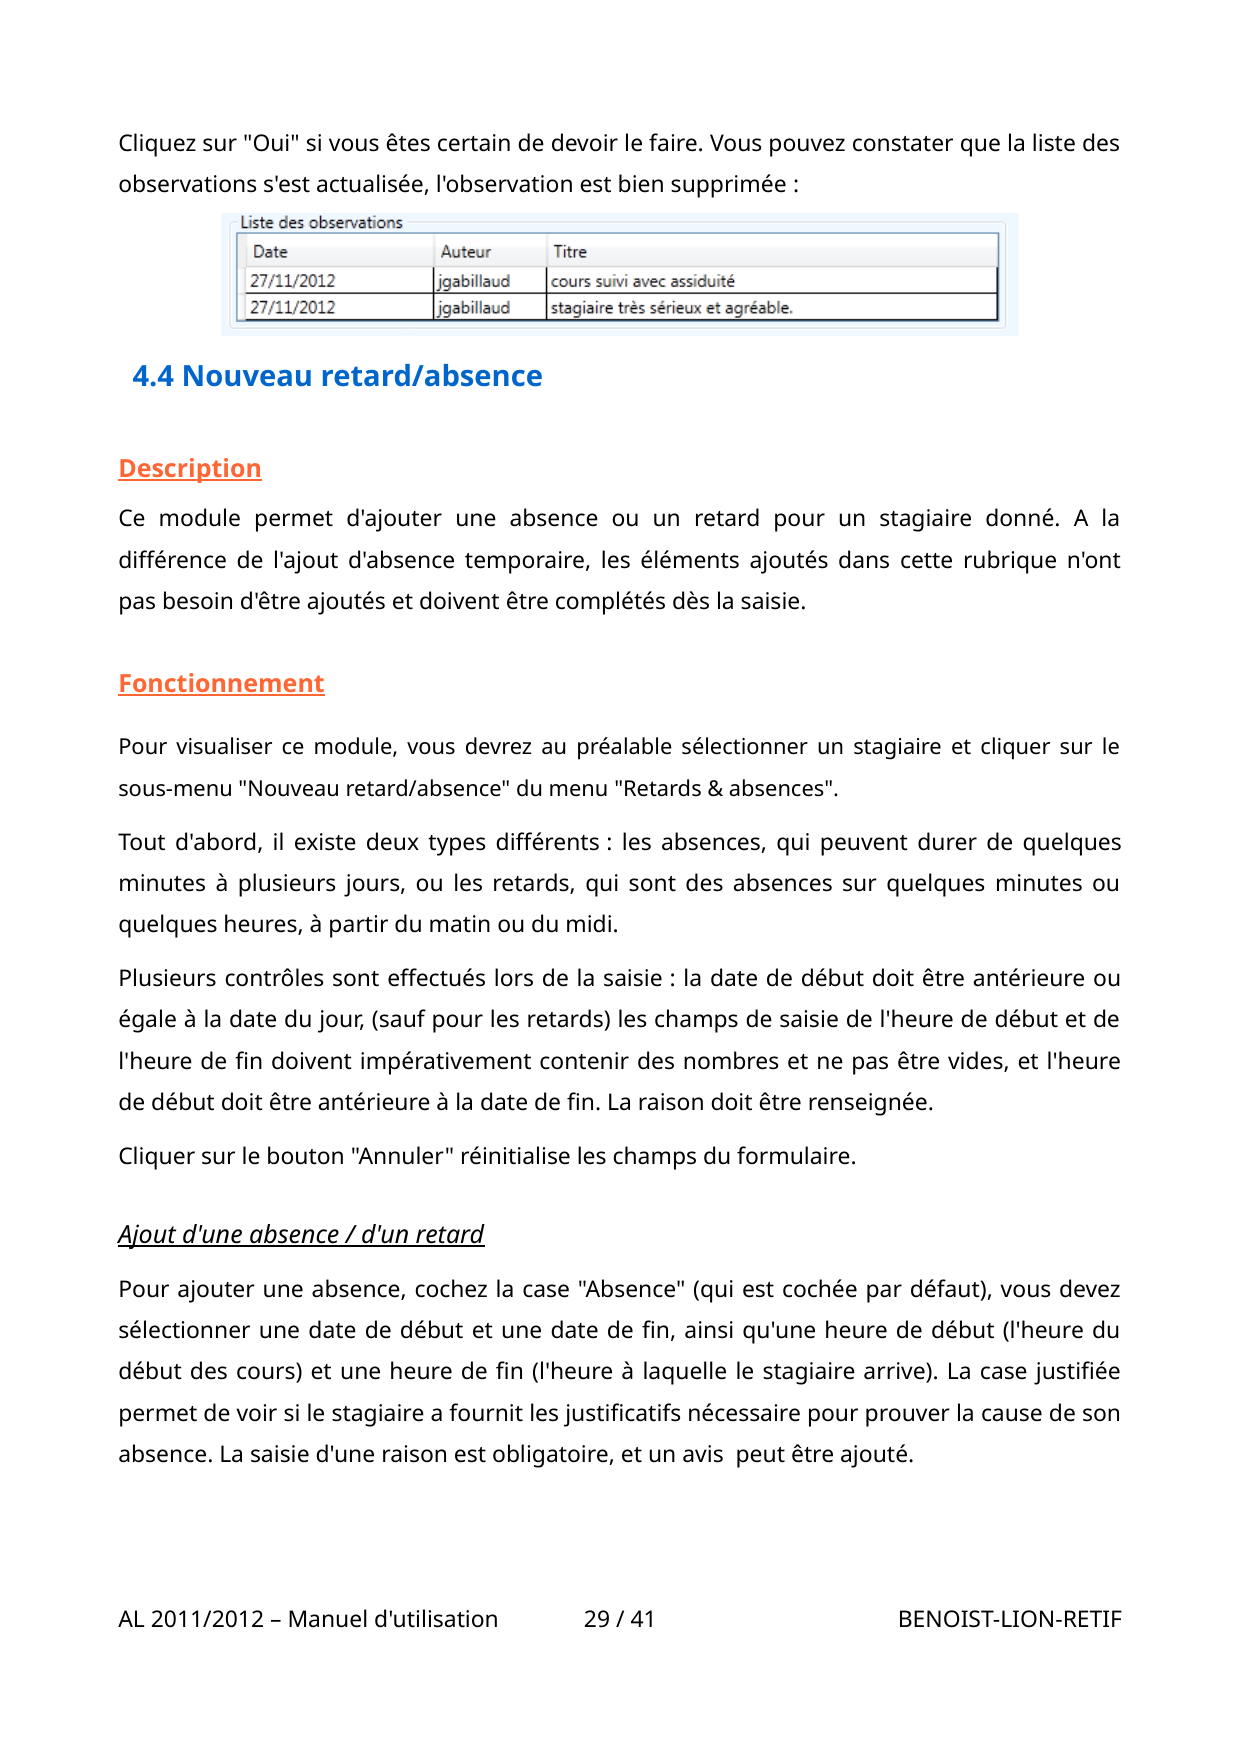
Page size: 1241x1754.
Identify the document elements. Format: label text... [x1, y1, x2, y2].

subtitle 4.4 Nouveau retard/absence [132, 336, 1122, 395]
subtitle Description [118, 444, 1122, 485]
text Plusieurs contrôles sont effectués lors de la saisie : la date de début doit être antérieure ou égale à la date du jour, (sauf pour les retards) les champs de saisie de l'heure de début et de l'heure de fin doivent impérativement contenir des nombres et ne pas être vides, et l'heure de début doit être antérieure à la date de fin. La raison doit être renseignée. [118, 953, 1122, 1119]
text Cliquer sur le bouton "Annuler" réinitialise les champs du formulaire. [118, 1131, 1122, 1173]
text Tout d'abord, il existe deux types différents : les absences, qui peuvent durer de quelques minutes à plusieurs jours, ou les retards, qui sont des absences sur quelques minutes ou quelques heures, à partir du matin ou du midi. [118, 817, 1122, 941]
subtitle Fonctionnement [118, 659, 1122, 701]
text Pour visualiser ce module, vous devrez au préalable sélectionner un stagiaire et cliquer sur le sous-menu "Nouveau retard/absence" du menu "Retards & absences". [118, 722, 1122, 804]
subtitle Ajout d'une absence / d'un retard [118, 1210, 1122, 1252]
text Pour ajouter une absence, cochez la case "Absence" (qui est cochée par défaut), vous devez sélectionner une date de début et une date de fin, ainsi qu'une heure de début (l'heure du début des cours) et une heure de fin (l'heure à laquelle le stagiaire arrive). La case justifiée permet de voir si le stagiaire a fournit les justificatifs nécessaire pour prouver la cause de son absence. La saisie d'une raison est obligatoire, et un avis peut être ajouté. [118, 1264, 1122, 1471]
picture [221, 213, 1019, 336]
text Cliquez sur "Oui" si vous êtes certain de devoir le faire. Vous pouvez constater que la liste des observations s'est actualisée, l'observation est bien supprimée : [118, 118, 1122, 201]
text Ce module permet d'ajouter une absence ou un retard pour un stagiaire donné. A la différence de l'ajout d'absence temporaire, les éléments ajoutés dans cette rubrique n'ont pas besoin d'être ajoutés et doivent être complétés dès la saisie. [118, 494, 1122, 618]
